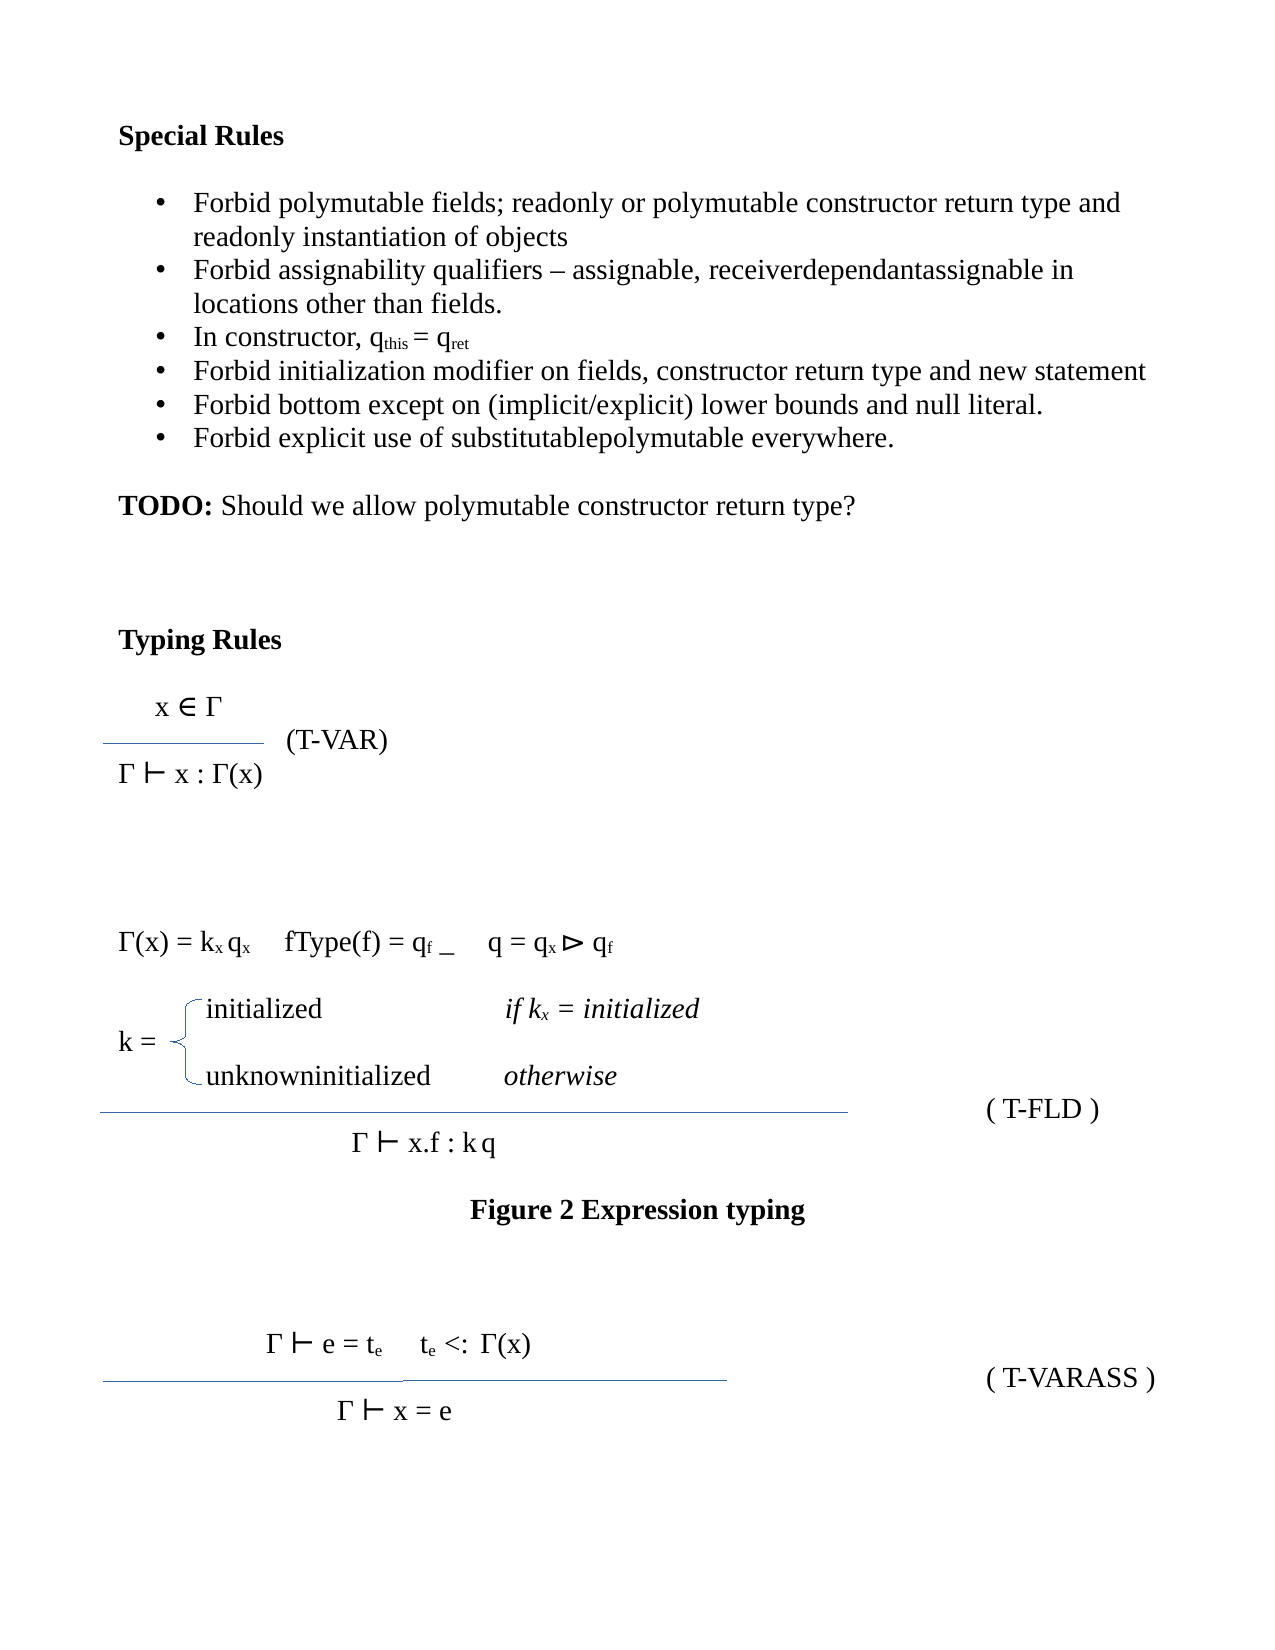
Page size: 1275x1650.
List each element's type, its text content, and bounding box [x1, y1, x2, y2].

list Forbid assignability qualifiers – assignable, receiverdependantassignable in locations other than fields. [156, 252, 1157, 319]
text (T-VAR) [118, 722, 1157, 756]
list Forbid polymutable fields; readonly or polymutable constructor return type and readonly instantiation of objects [156, 185, 1157, 252]
text Special Rules [118, 118, 1157, 152]
text Γ ⊢ x.f : k q [118, 1125, 1157, 1158]
text Γ(x) = kx qx fType(f) = qf _ q = qx ⊳ qf [118, 924, 1157, 957]
text unknowninitialized otherwise [118, 1058, 1157, 1091]
text Γ ⊢ e = te te <: Γ(x) [118, 1326, 1157, 1360]
text ( T-VARASS ) [118, 1360, 1157, 1393]
text Γ ⊢ x = e [118, 1393, 1157, 1427]
list In constructor, qthis = qret [156, 319, 1157, 353]
text Γ ⊢ x : Γ(x) [118, 756, 1157, 789]
list Forbid bottom except on (implicit/explicit) lower bounds and null literal. [156, 387, 1157, 421]
list Forbid initialization modifier on fields, constructor return type and new statement [156, 353, 1157, 387]
text Typing Rules [118, 622, 1157, 655]
list Forbid explicit use of substitutablepolymutable everywhere. [156, 421, 1157, 454]
text initialized if kx = initialized [118, 991, 1157, 1024]
text ( T-FLD ) [118, 1091, 1157, 1125]
text k = [118, 1024, 1157, 1058]
text TODO: Should we allow polymutable constructor return type? [118, 488, 1157, 521]
text x ∈ Γ [118, 689, 1157, 722]
text Figure 2 Expression typing [118, 1192, 1157, 1226]
